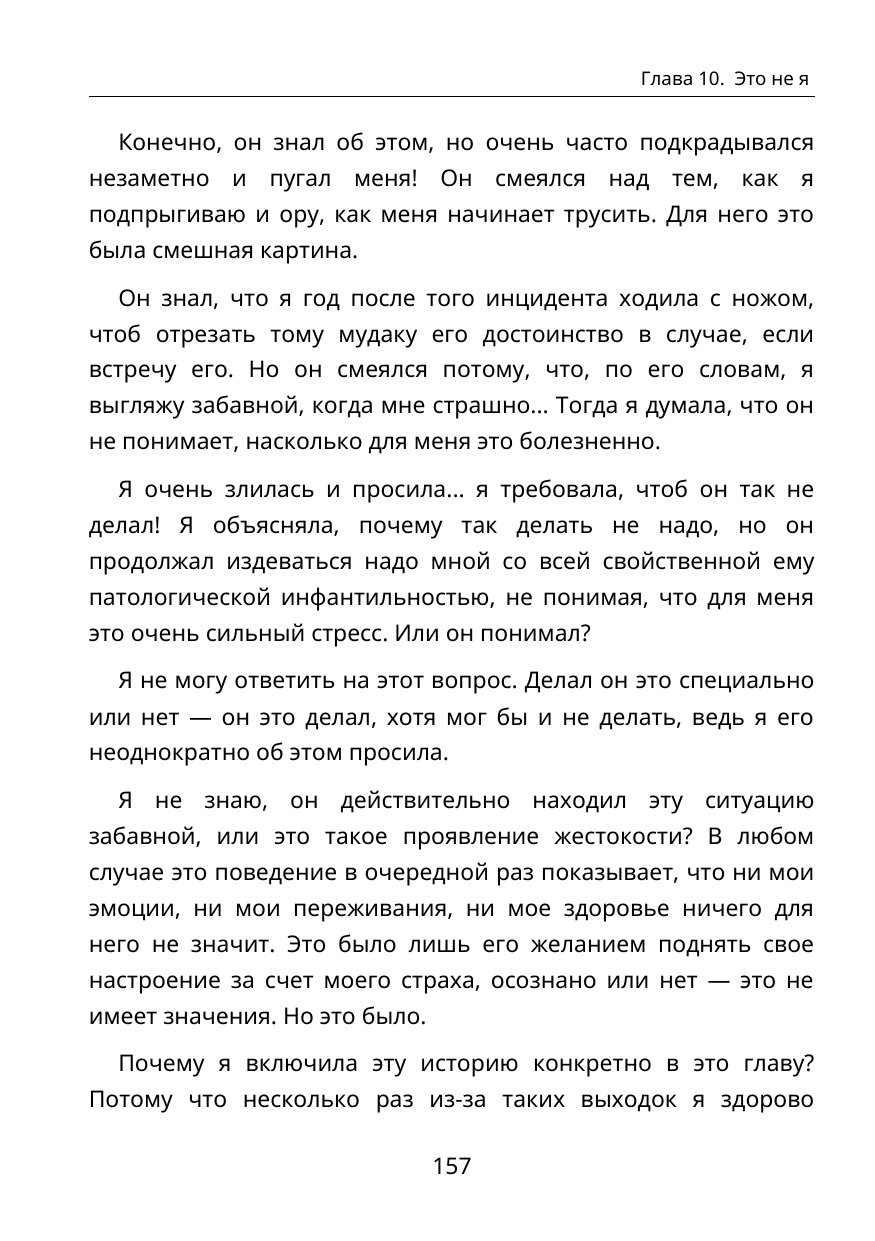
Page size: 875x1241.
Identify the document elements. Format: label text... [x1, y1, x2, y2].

text Я не могу ответить на этот вопрос. Делал он это специально или нет — он это делал, хотя мог бы и не делать, ведь я его неоднократно об этом просила. [88, 664, 815, 768]
text Он знал, что я год после того инцидента ходила с ножом, чтоб отрезать тому мудаку его достоинство в случае, если встречу его. Но он смеялся потому, что, по его словам, я выгляжу забавной, когда мне страшно... Тогда я думала, что он не понимает, насколько для меня это болезненно. [88, 282, 815, 457]
text Конечно, он знал об этом, но очень часто подкрадывался незаметно и пугал меня! Он смеялся над тем, как я подпрыгиваю и ору, как меня начинает трусить. Для него это была смешная картина. [88, 126, 815, 265]
text Я не знаю, он действительно находил эту ситуацию забавной, или это такое проявление жестокости? В любом случае это поведение в очередной раз показывает, что ни мои эмоции, ни мои переживания, ни мое здоровье ничего для него не значит. Это было лишь его желанием поднять свое настроение за счет моего страха, осознано или нет — это не имеет значения. Но это было. [88, 784, 815, 1031]
text Я очень злилась и просила... я требовала, чтоб он так не делал! Я объясняла, почему так делать не надо, но он продолжал издеваться надо мной со всей свойственной ему патологической инфантильностью, не понимая, что для меня это очень сильный стресс. Или он понимал? [88, 473, 815, 648]
text Почему я включила эту историю конкретно в это главу? Потому что несколько раз из-за таких выходок я здорово [88, 1047, 815, 1114]
